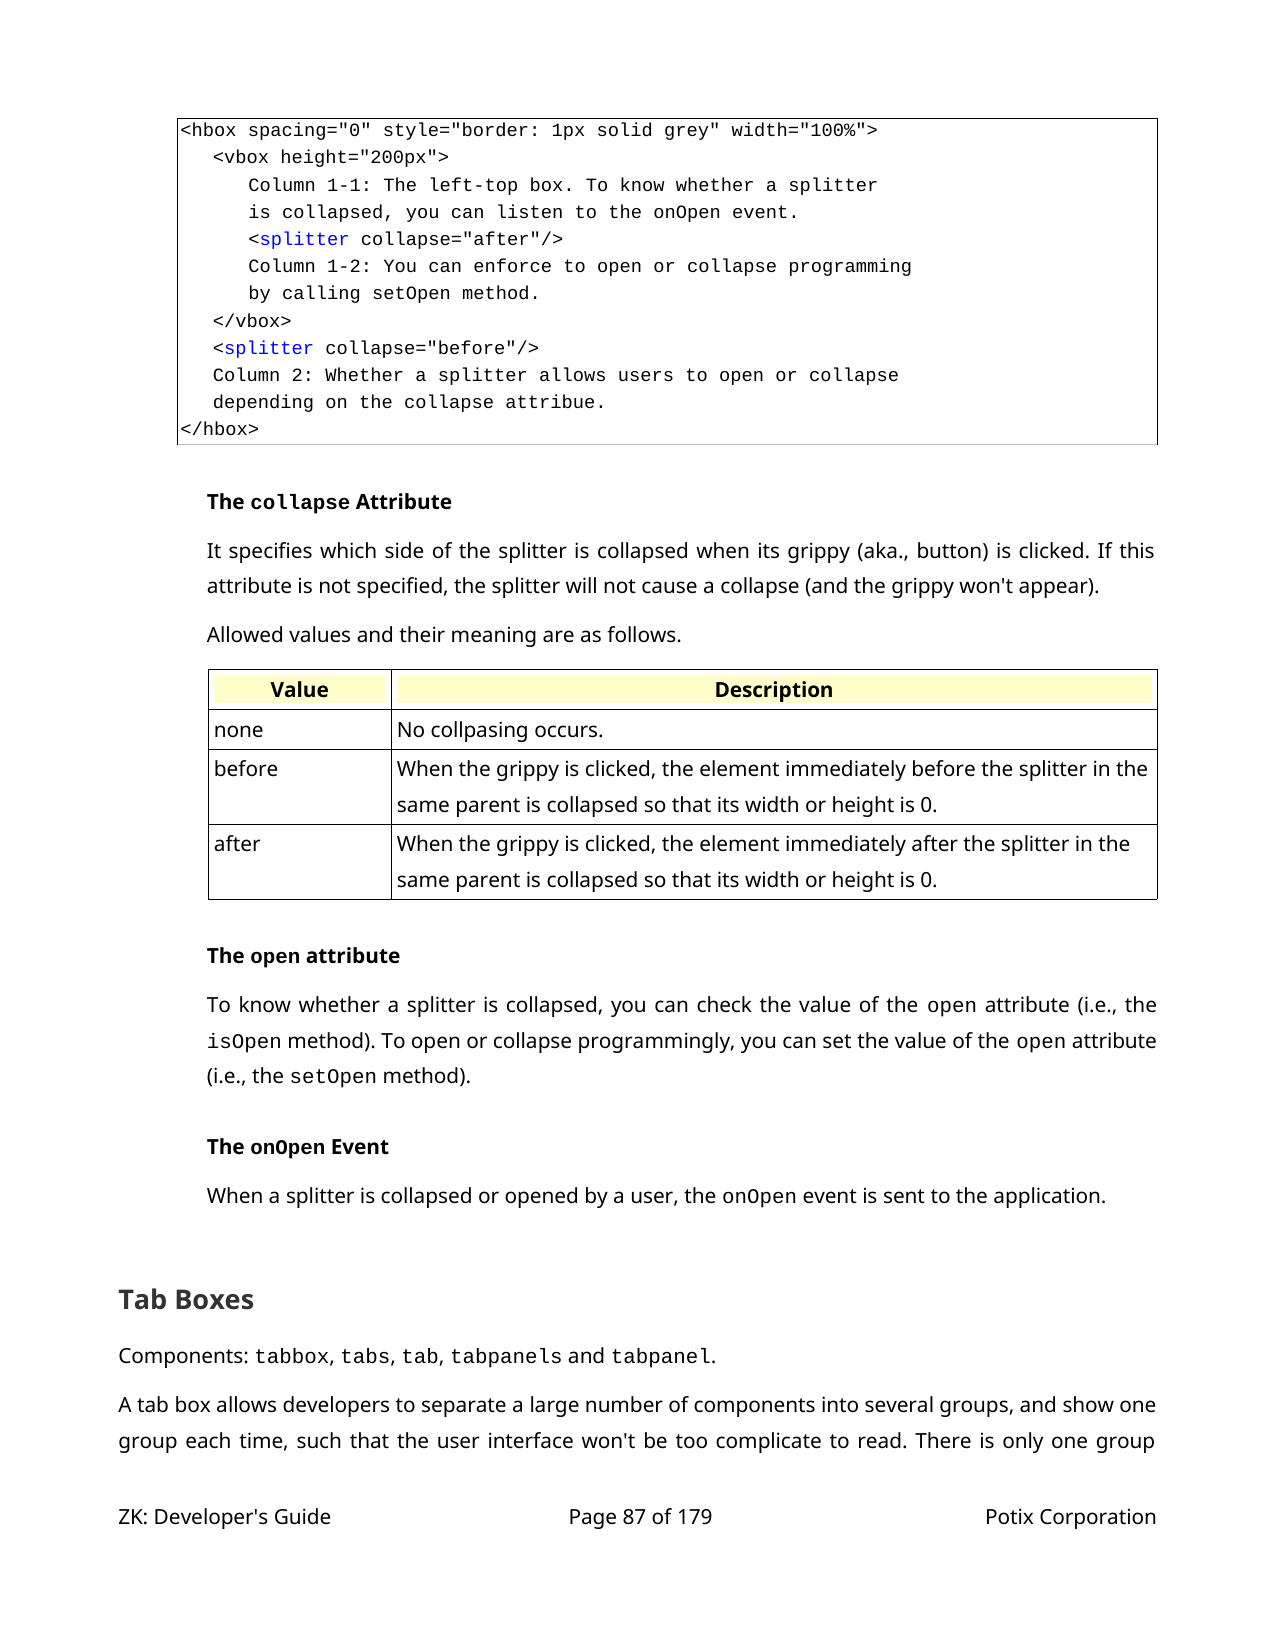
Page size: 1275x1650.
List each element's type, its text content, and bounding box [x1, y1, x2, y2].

text Components: tabbox, tabs, tab, tabpanels and tabpanel. [118, 1341, 1157, 1370]
table_cell none [209, 710, 391, 749]
text To know whether a splitter is collapsed, you can check the value of the open attribute (i.e., the isOpen method). To open or collapse programmingly, you can set the value of the open attribute (i.e., the setOpen method). [207, 990, 1157, 1090]
table_cell before [209, 750, 391, 824]
table_cell When the grippy is clicked, the element immediately after the splitter in the same parent is collapsed so that its width or height is 0. [392, 825, 1157, 899]
text It specifies which side of the splitter is collapsed when its grippy (aka., button) is clicked. If this attribute is not specified, the splitter will not cause a collapse (and the grippy won't appear). [207, 536, 1157, 599]
text Column 1-1: The left-top box. To know whether a splitter [178, 172, 1157, 197]
table_cell No collpasing occurs. [392, 710, 1157, 749]
text Allowed values and their meaning are as follows. [207, 620, 1157, 648]
text depending on the collapse attribue. [178, 390, 1157, 414]
table_header Description [392, 670, 1157, 709]
text When a splitter is collapsed or opened by a user, the onOpen event is sent to the application. [207, 1182, 1157, 1210]
text <hbox spacing="0" style="border: 1px solid grey" width="100%"> [178, 119, 1157, 142]
subtitle Tab Boxes [118, 1281, 1157, 1318]
subtitle The open attribute [207, 941, 1157, 970]
text by calling setOpen method. [178, 281, 1157, 306]
text Column 1-2: You can enforce to open or collapse programming [178, 254, 1157, 278]
subtitle The onOpen Event [207, 1132, 1157, 1161]
text <vbox height="200px"> [178, 145, 1157, 169]
text <splitter collapse="before"/> [178, 336, 1157, 360]
text <splitter collapse="after"/> [178, 227, 1157, 251]
table_header Value [209, 670, 391, 709]
text </hbox> [178, 417, 1157, 444]
text A tab box allows developers to separate a large number of components into several groups, and show one group each time, such that the user interface won't be too complicate to read. There is only one group [118, 1391, 1157, 1454]
text Column 2: Whether a splitter allows users to open or collapse [178, 363, 1157, 387]
table_cell after [209, 825, 391, 899]
subtitle The collapse Attribute [207, 487, 1157, 516]
table_cell When the grippy is clicked, the element immediately before the splitter in the same parent is collapsed so that its width or height is 0. [392, 750, 1157, 824]
text </vbox> [178, 308, 1157, 333]
text is collapsed, you can listen to the onOpen event. [178, 200, 1157, 224]
